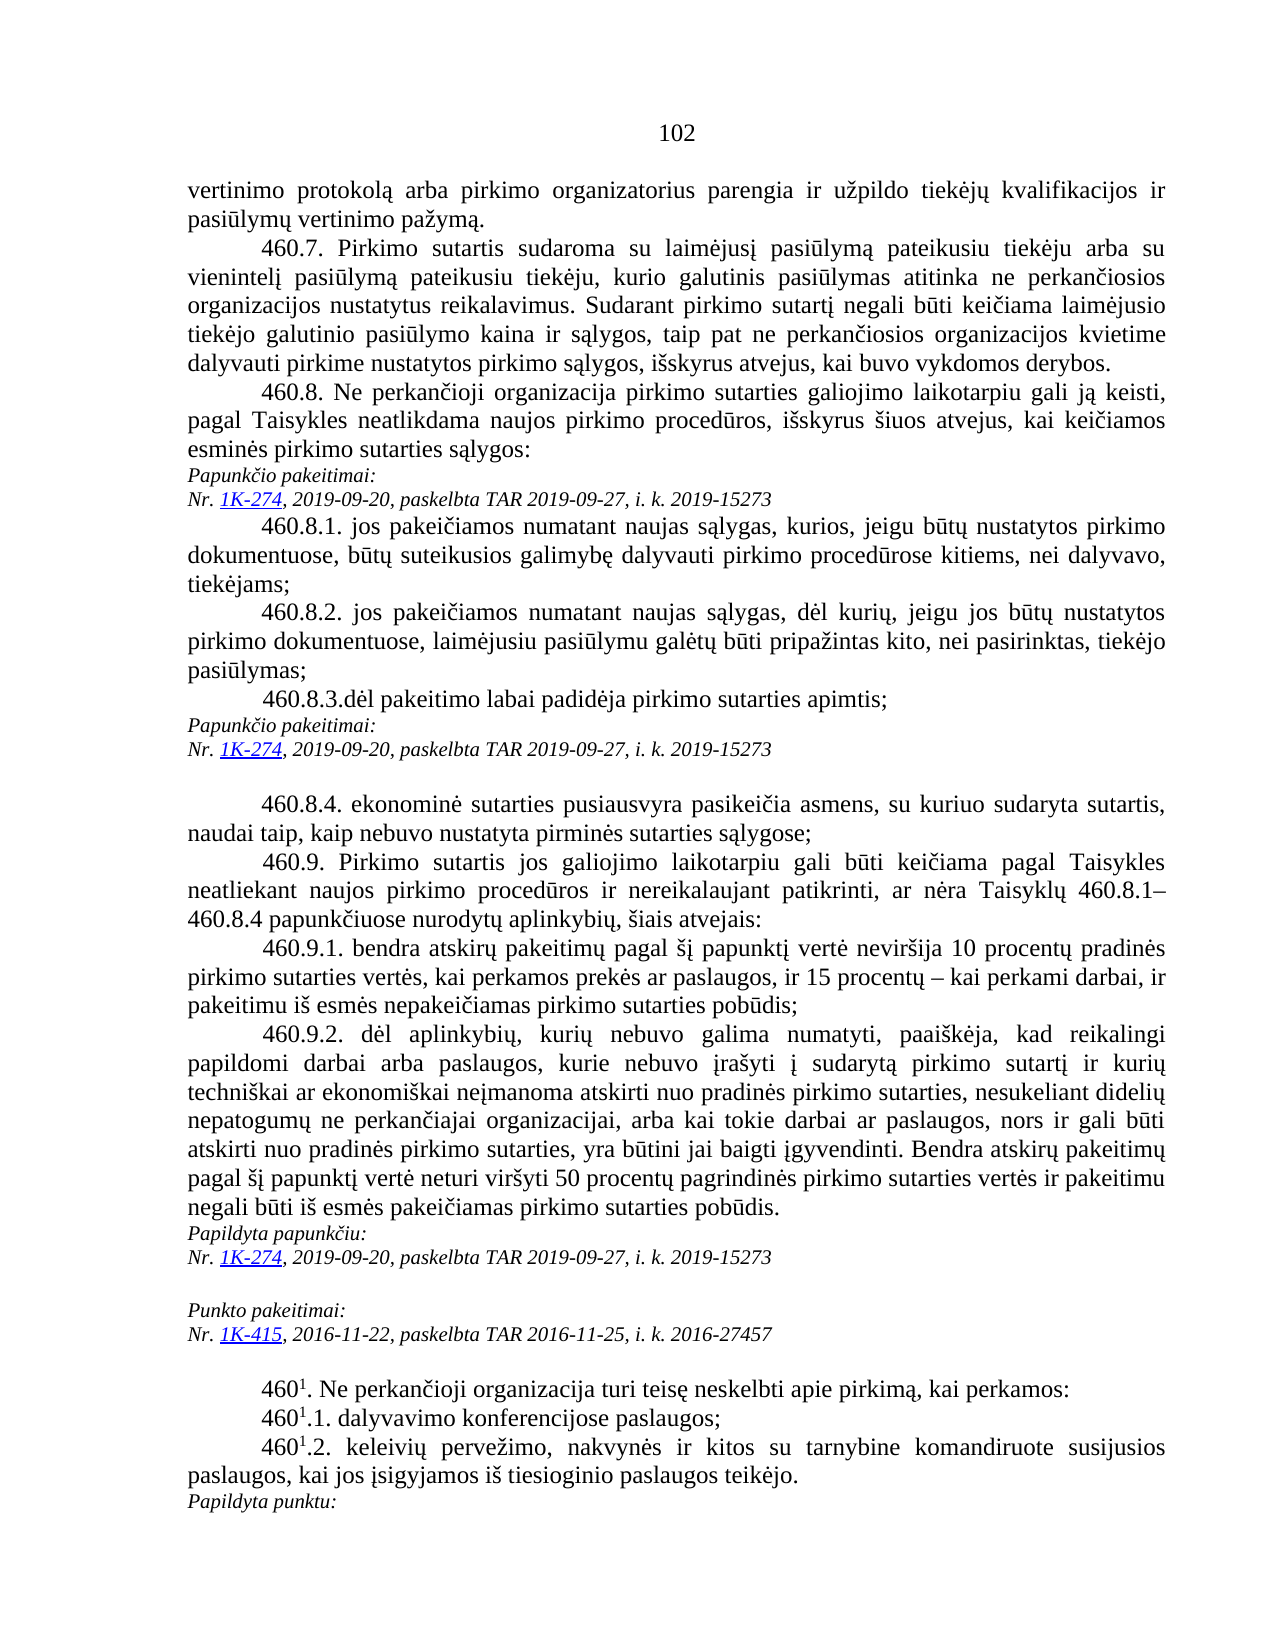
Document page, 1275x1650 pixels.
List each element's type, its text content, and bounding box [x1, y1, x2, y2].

text Nr. 1K-415, 2016-11-22, paskelbta TAR 2016-11-25, i. k. 2016-27457 [187, 1322, 1167, 1346]
text Punkto pakeitimai: [187, 1297, 1167, 1322]
text 460.8.4. ekonominė sutarties pusiausvyra pasikeičia asmens, su kuriuo sudaryta sutartis, naudai taip, kaip nebuvo nustatyta pirminės sutarties sąlygose; [187, 789, 1167, 847]
text 4601. Ne perkančioji organizacija turi teisę neskelbti apie pirkimą, kai perkamos: [187, 1374, 1167, 1403]
text Papunkčio pakeitimai: [187, 463, 1167, 487]
text 460.7. Pirkimo sutartis sudaroma su laimėjusį pasiūlymą pateikusiu tiekėju arba su vienintelį pasiūlymą pateikusiu tiekėju, kurio galutinis pasiūlymas atitinka ne perkančiosios organizacijos nustatytus reikalavimus. Sudarant pirkimo sutartį negali būti keičiama laimėjusio tiekėjo galutinio pasiūlymo kaina ir sąlygos, taip pat ne perkančiosios organizacijos kvietime dalyvauti pirkime nustatytos pirkimo sąlygos, išskyrus atvejus, kai buvo vykdomos derybos. [187, 233, 1167, 377]
text 460.8.3.dėl pakeitimo labai padidėja pirkimo sutarties apimtis; [187, 684, 1167, 712]
text Nr. 1K-274, 2019-09-20, paskelbta TAR 2019-09-27, i. k. 2019-15273 [187, 737, 1167, 761]
text 460.8.1. jos pakeičiamos numatant naujas sąlygas, kurios, jeigu būtų nustatytos pirkimo dokumentuose, būtų suteikusios galimybę dalyvauti pirkimo procedūrose kitiems, nei dalyvavo, tiekėjams; [187, 511, 1167, 597]
text Papunkčio pakeitimai: [187, 712, 1167, 737]
text 460.9.1. bendra atskirų pakeitimų pagal šį papunktį vertė neviršija 10 procentų pradinės pirkimo sutarties vertės, kai perkamos prekės ar paslaugos, ir 15 procentų – kai perkami darbai, ir pakeitimu iš esmės nepakeičiamas pirkimo sutarties pobūdis; [187, 933, 1167, 1019]
text 460.9. Pirkimo sutartis jos galiojimo laikotarpiu gali būti keičiama pagal Taisykles neatliekant naujos pirkimo procedūros ir nereikalaujant patikrinti, ar nėra Taisyklų 460.8.1–460.8.4 papunkčiuose nurodytų aplinkybių, šiais atvejais: [187, 847, 1167, 933]
text 4601.1. dalyvavimo konferencijose paslaugos; [187, 1403, 1167, 1432]
text Nr. 1K-274, 2019-09-20, paskelbta TAR 2019-09-27, i. k. 2019-15273 [187, 487, 1167, 511]
text 460.9.2. dėl aplinkybių, kurių nebuvo galima numatyti, paaiškėja, kad reikalingi papildomi darbai arba paslaugos, kurie nebuvo įrašyti į sudarytą pirkimo sutartį ir kurių techniškai ar ekonomiškai neįmanoma atskirti nuo pradinės pirkimo sutarties, nesukeliant didelių nepatogumų ne perkančiajai organizacijai, arba kai tokie darbai ar paslaugos, nors ir gali būti atskirti nuo pradinės pirkimo sutarties, yra būtini jai baigti įgyvendinti. Bendra atskirų pakeitimų pagal šį papunktį vertė neturi viršyti 50 procentų pagrindinės pirkimo sutarties vertės ir pakeitimu negali būti iš esmės pakeičiamas pirkimo sutarties pobūdis. [187, 1019, 1167, 1221]
text Nr. 1K-274, 2019-09-20, paskelbta TAR 2019-09-27, i. k. 2019-15273 [187, 1245, 1167, 1269]
text vertinimo protokolą arba pirkimo organizatorius parengia ir užpildo tiekėjų kvalifikacijos ir pasiūlymų vertinimo pažymą. [187, 176, 1167, 233]
text 460.8.2. jos pakeičiamos numatant naujas sąlygas, dėl kurių, jeigu jos būtų nustatytos pirkimo dokumentuose, laimėjusiu pasiūlymu galėtų būti pripažintas kito, nei pasirinktas, tiekėjo pasiūlymas; [187, 597, 1167, 684]
text Papildyta papunkčiu: [187, 1221, 1167, 1245]
text 4601.2. keleivių pervežimo, nakvynės ir kitos su tarnybine komandiruote susijusios paslaugos, kai jos įsigyjamos iš tiesioginio paslaugos teikėjo. [187, 1432, 1167, 1489]
text Papildyta punktu: [187, 1489, 1167, 1513]
text 460.8. Ne perkančioji organizacija pirkimo sutarties galiojimo laikotarpiu gali ją keisti, pagal Taisykles neatlikdama naujos pirkimo procedūros, išskyrus šiuos atvejus, kai keičiamos esminės pirkimo sutarties sąlygos: [187, 377, 1167, 463]
